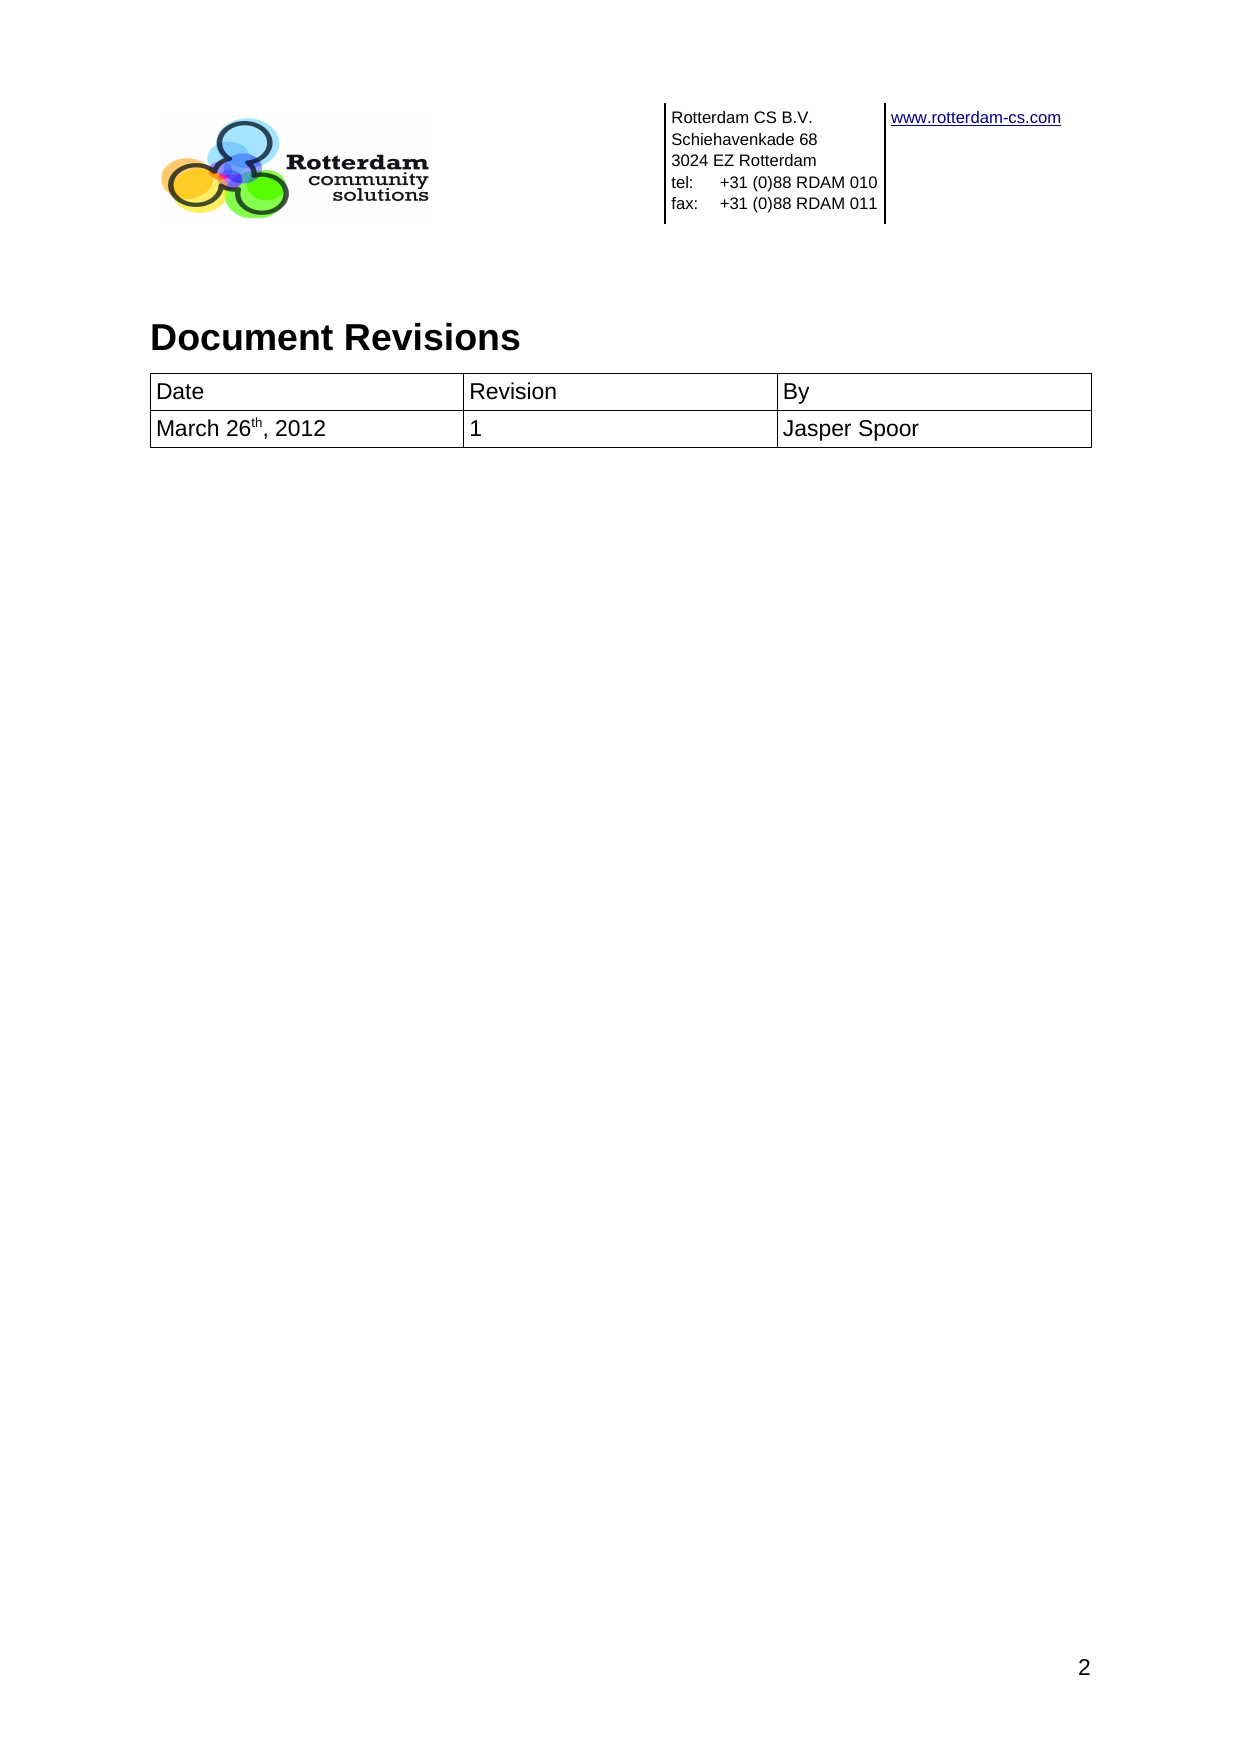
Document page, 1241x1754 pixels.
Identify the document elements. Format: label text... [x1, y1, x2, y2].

table_cell Jasper Spoor [778, 411, 1091, 447]
subtitle Document Revisions [150, 316, 1091, 358]
table_header By [778, 374, 1091, 410]
table_header Date [151, 374, 463, 410]
table_cell March 26th, 2012 [151, 411, 463, 447]
table_cell 1 [464, 411, 777, 447]
table_header Revision [464, 374, 777, 410]
